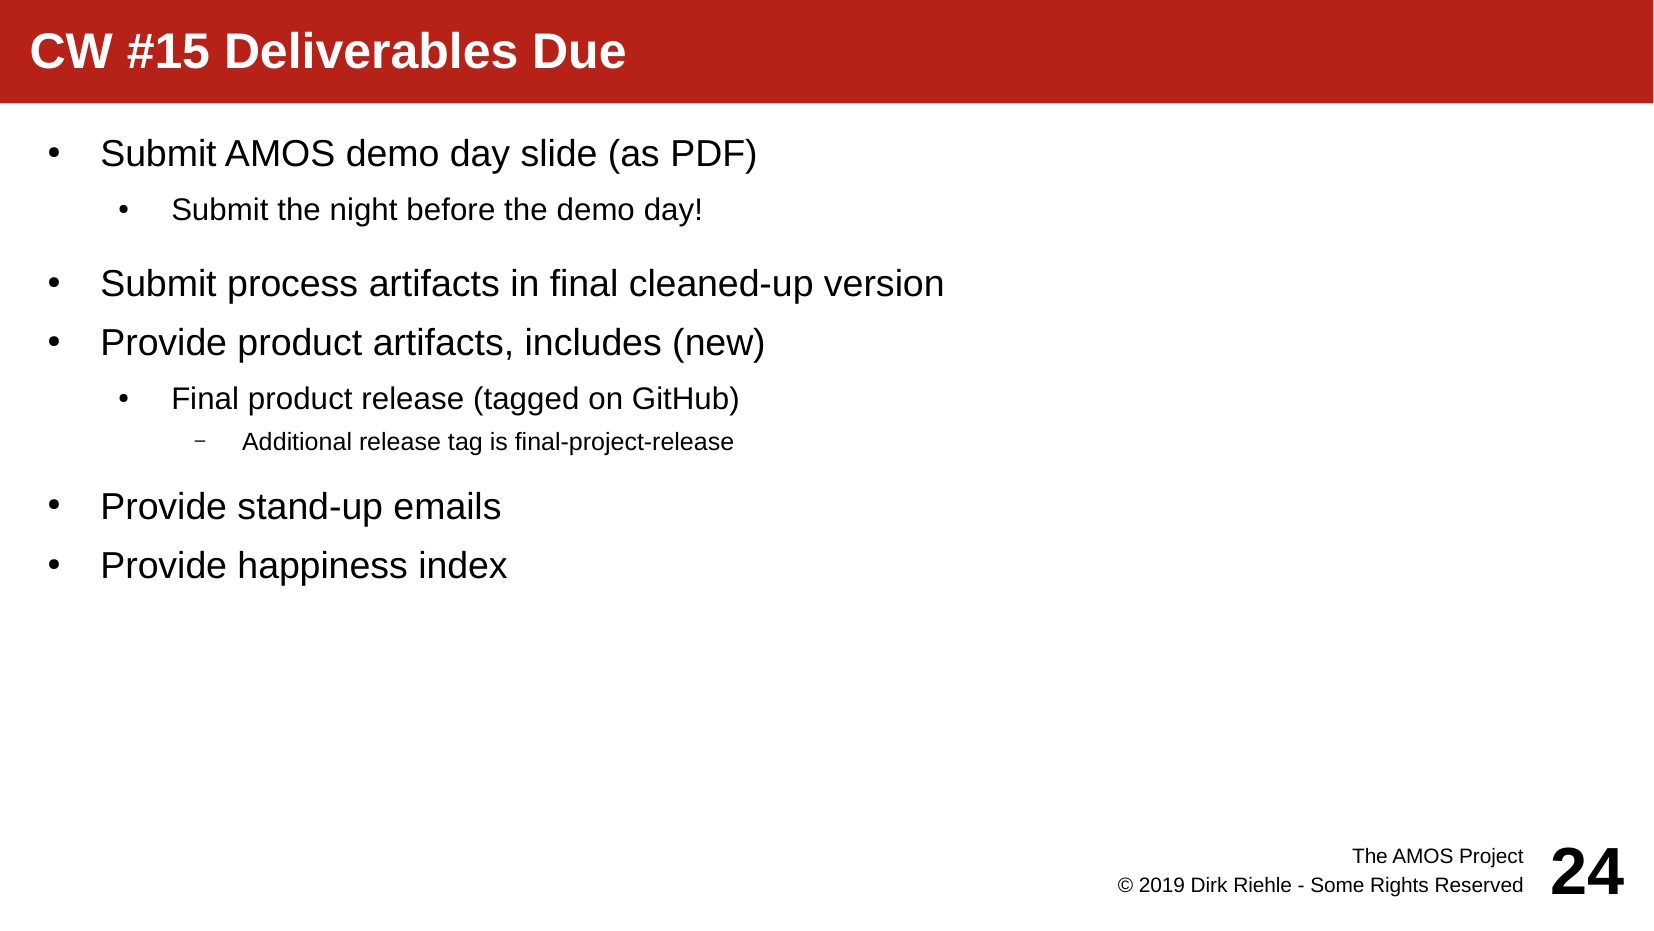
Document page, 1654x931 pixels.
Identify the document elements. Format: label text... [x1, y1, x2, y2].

title CW #15 Deliverables Due [0, 0, 1654, 104]
list Submit AMOS demo day slide (as PDF) Submit the night before the demo day! Submit process artifacts in final cleaned-up version Provide product artifacts, includes (new) Final product release (tagged on GitHub) Additional release tag is final-project-release Provide stand-up emails Provide happiness index [29, 132, 1625, 798]
